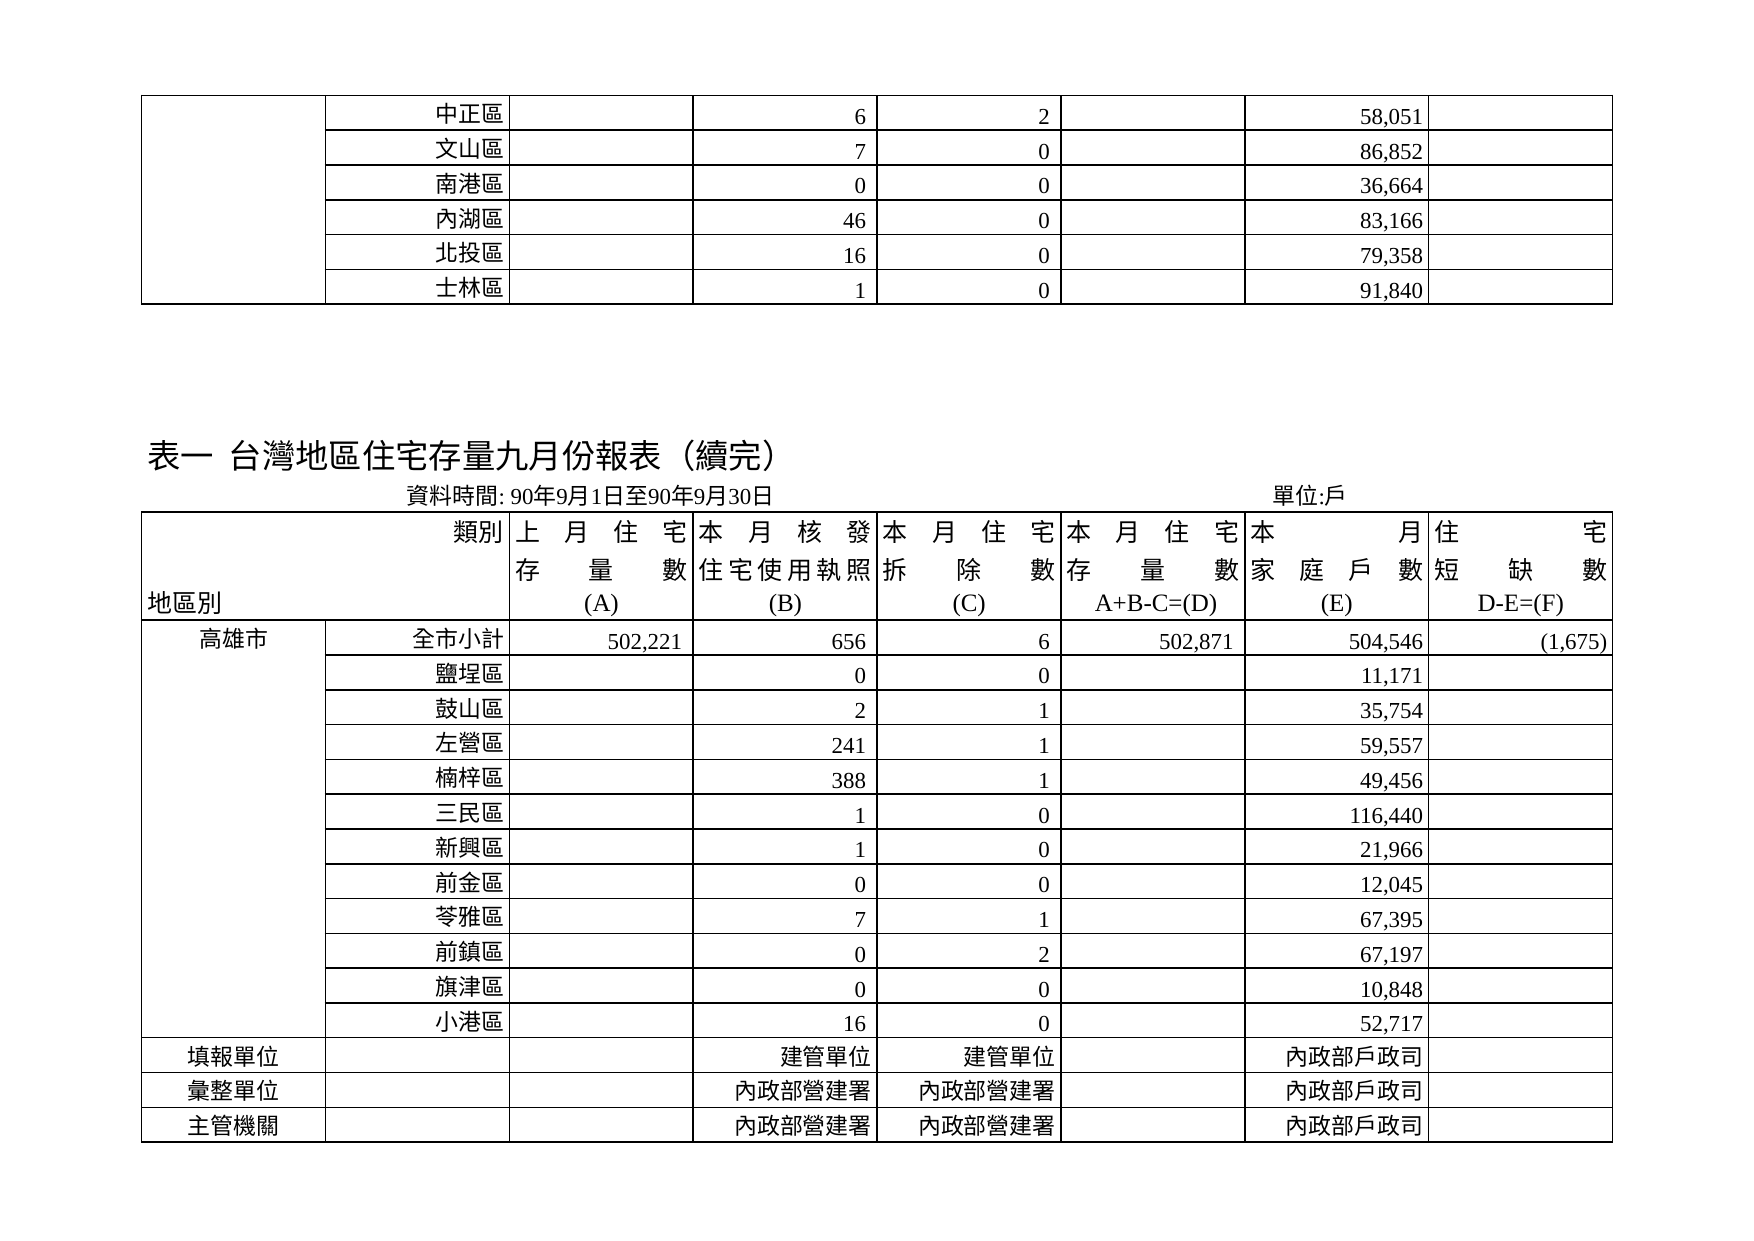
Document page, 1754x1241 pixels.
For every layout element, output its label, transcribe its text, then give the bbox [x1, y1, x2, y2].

table_cell 0 [878, 166, 1060, 199]
table_cell 59,557 [1246, 725, 1428, 758]
table_cell [510, 899, 692, 932]
table_cell [510, 830, 692, 863]
table_cell [877, 399, 1061, 430]
table_cell [1062, 96, 1244, 129]
table_cell [1245, 305, 1428, 336]
table_cell [1245, 336, 1428, 367]
table_cell 504,546 [1246, 621, 1428, 654]
table_cell 502,221 [510, 621, 692, 654]
table_cell 12,045 [1246, 865, 1428, 898]
table_cell 新興區 [326, 830, 509, 863]
table_cell [1245, 367, 1428, 398]
table_cell (E) [1246, 587, 1428, 619]
table_cell [510, 270, 692, 303]
table_cell [693, 367, 877, 398]
table_cell [1062, 725, 1244, 758]
table_cell 67,395 [1246, 899, 1428, 932]
table_cell [877, 305, 1061, 336]
table_cell 0 [878, 270, 1060, 303]
table_cell [1245, 399, 1428, 430]
table_cell 本月住宅 [1062, 513, 1244, 549]
table_cell 79,358 [1246, 235, 1428, 268]
table_cell 南港區 [326, 166, 509, 199]
table_cell 502,871 [1062, 621, 1244, 654]
table_cell [1429, 760, 1612, 793]
table_cell 1 [694, 795, 876, 828]
table_cell [325, 305, 509, 336]
table_cell 2 [878, 934, 1060, 967]
table_cell [1062, 899, 1244, 932]
table_cell 0 [878, 1004, 1060, 1037]
table_cell 文山區 [326, 131, 509, 164]
table_cell [1062, 235, 1244, 268]
table_cell 1 [694, 270, 876, 303]
table_cell 0 [878, 830, 1060, 863]
table_cell (1,675) [1429, 621, 1612, 654]
table_cell [325, 399, 509, 430]
table_cell 0 [878, 131, 1060, 164]
table_cell 21,966 [1246, 830, 1428, 863]
table_cell 左營區 [326, 725, 509, 758]
table_cell 家庭戶數 [1246, 549, 1428, 587]
table_cell [326, 1108, 509, 1141]
table_cell [1429, 1004, 1612, 1037]
table_cell 1 [878, 760, 1060, 793]
table_cell [509, 367, 693, 398]
table_cell [510, 795, 692, 828]
table_cell [142, 336, 325, 367]
table_cell [1062, 1073, 1244, 1106]
table_cell [1429, 96, 1612, 129]
table_cell [510, 934, 692, 967]
table_cell 0 [878, 795, 1060, 828]
table_cell 0 [694, 934, 876, 967]
table_cell 內政部營建署 [694, 1073, 876, 1106]
table_cell [1061, 336, 1245, 367]
table_cell (A) [510, 587, 692, 619]
table_cell [510, 725, 692, 758]
table_cell [510, 1108, 692, 1141]
table_cell 鹽埕區 [326, 656, 509, 689]
table_cell [509, 399, 693, 430]
table_cell [142, 305, 325, 336]
table_cell [510, 201, 692, 234]
table_cell 內政部戶政司 [1246, 1038, 1428, 1072]
table_cell [510, 656, 692, 689]
table_cell [510, 235, 692, 268]
table_cell [1061, 367, 1245, 398]
table_cell 住宅使用執照 [694, 549, 876, 587]
table_cell [142, 399, 325, 430]
table_cell [1062, 270, 1244, 303]
table_cell [1062, 1038, 1244, 1072]
table_cell 高雄市 [142, 621, 325, 1037]
table_cell [510, 166, 692, 199]
table_cell [325, 336, 509, 367]
table_cell [1062, 656, 1244, 689]
table_cell [1429, 399, 1613, 430]
table_cell 上月住宅 [510, 513, 692, 549]
table_cell 內政部營建署 [878, 1073, 1060, 1106]
table_cell 鼓山區 [326, 691, 509, 724]
table_cell 116,440 [1246, 795, 1428, 828]
table_cell 拆除數 [878, 549, 1060, 587]
table_cell [693, 336, 877, 367]
table_cell 楠梓區 [326, 760, 509, 793]
table_cell 10,848 [1246, 969, 1428, 1002]
table_cell 86,852 [1246, 131, 1428, 164]
table_cell 6 [694, 96, 876, 129]
table_cell [509, 336, 693, 367]
table_cell 類別 地區別 [142, 513, 509, 619]
table_cell 住宅 [1429, 513, 1612, 549]
table_cell 1 [878, 691, 1060, 724]
table_cell [1429, 1073, 1612, 1106]
table_cell 388 [694, 760, 876, 793]
table_cell [1429, 235, 1612, 268]
table_cell [510, 1073, 692, 1106]
table_cell 7 [694, 131, 876, 164]
table_cell 52,717 [1246, 1004, 1428, 1037]
table_cell 填報單位 [142, 1038, 325, 1072]
table_cell [1061, 399, 1245, 430]
table_cell 前鎮區 [326, 934, 509, 967]
table_cell 苓雅區 [326, 899, 509, 932]
table_cell 0 [694, 166, 876, 199]
table_cell 16 [694, 235, 876, 268]
table_cell 67,197 [1246, 934, 1428, 967]
table_cell [510, 96, 692, 129]
table_cell 11,171 [1246, 656, 1428, 689]
table_cell [1429, 131, 1612, 164]
table_cell [1429, 934, 1612, 967]
table_cell [1429, 305, 1613, 336]
table_cell 2 [878, 96, 1060, 129]
table_cell 241 [694, 725, 876, 758]
table_cell [877, 336, 1061, 367]
table_cell 表一 台灣地區住宅存量九月份報表（續完） [142, 430, 1613, 478]
table_cell 主管機關 [142, 1108, 325, 1141]
table_cell 58,051 [1246, 96, 1428, 129]
table_cell 35,754 [1246, 691, 1428, 724]
table_cell 49,456 [1246, 760, 1428, 793]
table_cell 0 [878, 969, 1060, 1002]
table_cell [1429, 691, 1612, 724]
table_cell [1429, 969, 1612, 1002]
table_cell A+B-C=(D) [1062, 587, 1244, 619]
table_cell 建管單位 [694, 1038, 876, 1072]
table_cell [1429, 367, 1613, 398]
table_cell [1429, 830, 1612, 863]
table_cell [1062, 201, 1244, 234]
table_cell [142, 367, 325, 398]
table_cell 短缺數 [1429, 549, 1612, 587]
table_cell [1429, 795, 1612, 828]
table_cell [1429, 1108, 1612, 1141]
table_cell [1062, 166, 1244, 199]
table_cell [1429, 1038, 1612, 1072]
table_cell [510, 1038, 692, 1072]
table_cell 0 [694, 969, 876, 1002]
table_cell [1429, 899, 1612, 932]
table_cell 建管單位 [878, 1038, 1060, 1072]
table_cell [1429, 865, 1612, 898]
table_cell 16 [694, 1004, 876, 1037]
table_cell [1062, 691, 1244, 724]
table_cell [1429, 656, 1612, 689]
table_cell 內政部戶政司 [1246, 1108, 1428, 1141]
table_cell 1 [878, 725, 1060, 758]
table_cell 0 [878, 201, 1060, 234]
table_cell 旗津區 [326, 969, 509, 1002]
table_cell [510, 760, 692, 793]
table_cell 36,664 [1246, 166, 1428, 199]
table_cell 本月住宅 [878, 513, 1060, 549]
table_cell 1 [878, 899, 1060, 932]
table_cell 6 [878, 621, 1060, 654]
table_cell 0 [878, 656, 1060, 689]
table_cell [1062, 865, 1244, 898]
table_cell [510, 865, 692, 898]
table_cell 資料時間: 90年9月1日至90年9月30日 單位:戶 [142, 478, 1613, 511]
table_cell [693, 399, 877, 430]
table_cell [1062, 969, 1244, 1002]
table_cell 656 [694, 621, 876, 654]
table_cell 小港區 [326, 1004, 509, 1037]
table_cell 91,840 [1246, 270, 1428, 303]
table_cell 彙整單位 [142, 1073, 325, 1106]
table_cell [326, 1038, 509, 1072]
table_cell 三民區 [326, 795, 509, 828]
table_cell 0 [878, 865, 1060, 898]
table_cell [326, 1073, 509, 1106]
table_cell 0 [694, 656, 876, 689]
table_cell 存量數 [1062, 549, 1244, 587]
table_cell (B) [694, 587, 876, 619]
table_cell [693, 305, 877, 336]
table_cell (C) [878, 587, 1060, 619]
table_cell [509, 305, 693, 336]
table_cell 存量數 [510, 549, 692, 587]
table_cell [1062, 131, 1244, 164]
table_cell 內政部營建署 [878, 1108, 1060, 1141]
table_cell 全市小計 [326, 621, 509, 654]
table_cell [1061, 305, 1245, 336]
table_cell [1062, 934, 1244, 967]
table_cell 2 [694, 691, 876, 724]
table_cell [877, 367, 1061, 398]
table_cell [1062, 760, 1244, 793]
table_cell [1429, 201, 1612, 234]
table_cell 內政部營建署 [694, 1108, 876, 1141]
table_cell 本月 [1246, 513, 1428, 549]
table_cell [142, 96, 325, 303]
table_cell 內政部戶政司 [1246, 1073, 1428, 1106]
table_cell [1429, 166, 1612, 199]
table_cell [510, 969, 692, 1002]
table_cell 7 [694, 899, 876, 932]
table_cell 士林區 [326, 270, 509, 303]
table_cell 83,166 [1246, 201, 1428, 234]
table_cell 0 [878, 235, 1060, 268]
table_cell 1 [694, 830, 876, 863]
table_cell 前金區 [326, 865, 509, 898]
table_cell [1429, 336, 1613, 367]
table_cell [510, 1004, 692, 1037]
table_cell 北投區 [326, 235, 509, 268]
table_cell 中正區 [326, 96, 509, 129]
table_cell 0 [694, 865, 876, 898]
table_cell [1429, 270, 1612, 303]
table_cell 內湖區 [326, 201, 509, 234]
table_cell 46 [694, 201, 876, 234]
table_cell [325, 367, 509, 398]
table_cell [1062, 795, 1244, 828]
table_cell 本月核發 [694, 513, 876, 549]
table_cell [510, 131, 692, 164]
table_cell [1062, 1108, 1244, 1141]
table_cell [1429, 725, 1612, 758]
table_cell D-E=(F) [1429, 587, 1612, 619]
table_cell [510, 691, 692, 724]
table_cell [1062, 830, 1244, 863]
table_cell [1062, 1004, 1244, 1037]
